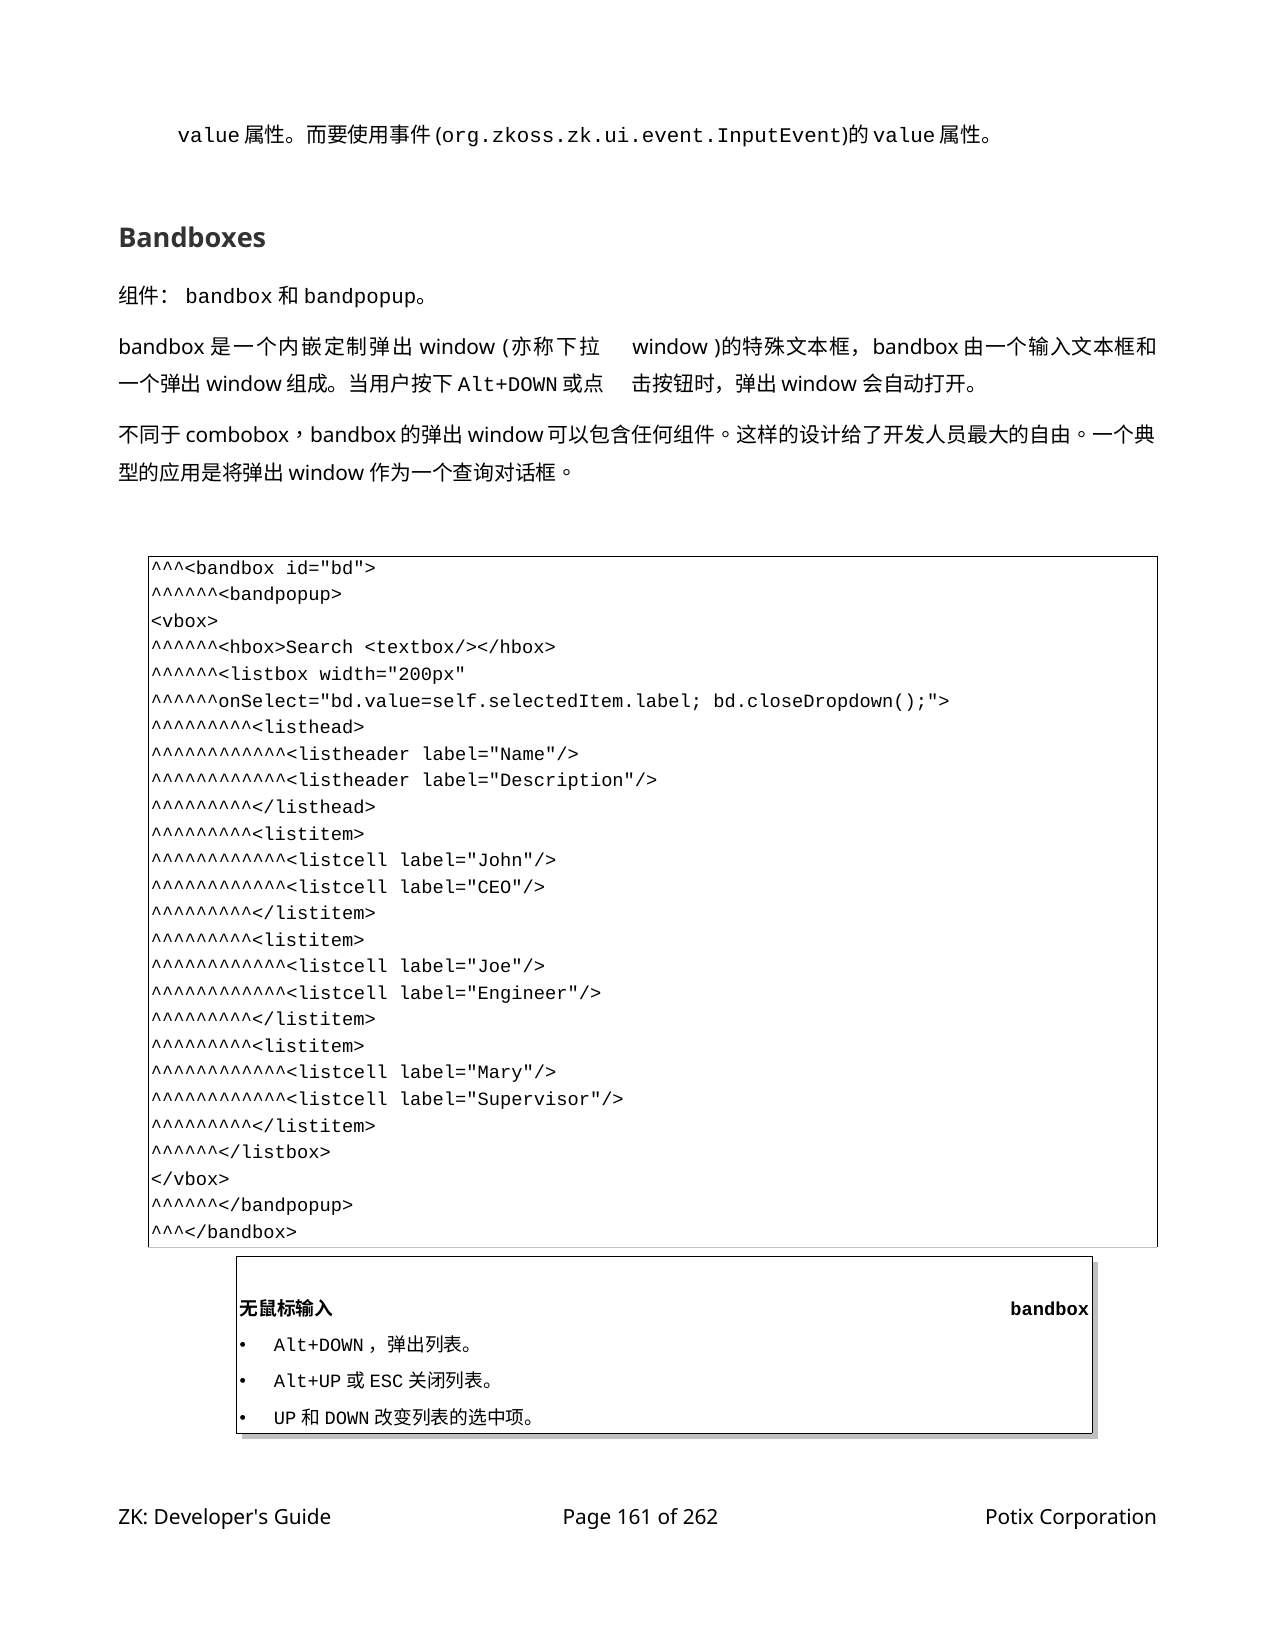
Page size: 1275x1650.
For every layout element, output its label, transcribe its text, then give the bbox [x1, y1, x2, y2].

text bandbox是一个内嵌定制弹出window (亦称下拉window )的特殊文本框，bandbox由一个输入文本框和一个弹出window组成。当用户按下Alt+DOWN或点击按钮时，弹出window 会自动打开。 [118, 330, 1157, 398]
subtitle Bandboxes [118, 219, 1157, 256]
list Alt+DOWN ，弹出列表。 [237, 1327, 1092, 1357]
list Alt+UP 或 ESC 关闭列表。 [237, 1363, 1092, 1393]
text 无鼠标输入 bandbox [237, 1290, 1092, 1321]
text ^^^<bandbox id="bd"> ^^^^^^<bandpopup> <vbox> ^^^^^^<hbox>Search <textbox/></hbox> ^^^^^^<listbox width="200px" ^^^^^^onSelect="bd.value=self.selectedItem.label; bd.closeDropdown();"> ^^^^^^^^^<listhead> ^^^^^^ ^^^^^^<listheader label="Name"/> ^^^^^^ ^^^^^^<listheader label="Description"/> ^^^^^^^^^</listhead> ^^^^^^^^^<listitem> ^^^^^^ ^^^^^^<listcell label="John"/> ^^^^^^ ^^^^^^<listcell label="CEO"/> ^^^^^^^^^</listitem> ^^^^^^^^^<listitem> ^^^^^^ ^^^^^^<listcell label="Joe"/> ^^^^^^ ^^^^^^<listcell label="Engineer"/> ^^^^^^^^^</listitem> ^^^^^^^^^<listitem> ^^^^^^ ^^^^^^<listcell label="Mary"/> ^^^^^^ ^^^^^^<listcell label="Supervisor"/> ^^^^^^^^^</listitem> ^^^^^^</listbox> </vbox> ^^^^^^</bandpopup> ^^^</bandbox> [149, 557, 1157, 1247]
text 不同于combobox，bandbox的弹出window可以包含任何组件。这样的设计给了开发人员最大的自由。一个典型的应用是将弹出window 作为一个查询对话框。 [118, 419, 1157, 486]
text value属性。而要使用事件 (org.zkoss.zk.ui.event.InputEvent)的value属性。 [177, 118, 1157, 148]
text 组件： bandbox 和 bandpopup。 [118, 279, 1157, 310]
list UP 和 DOWN 改变列表的选中项。 [237, 1399, 1092, 1433]
